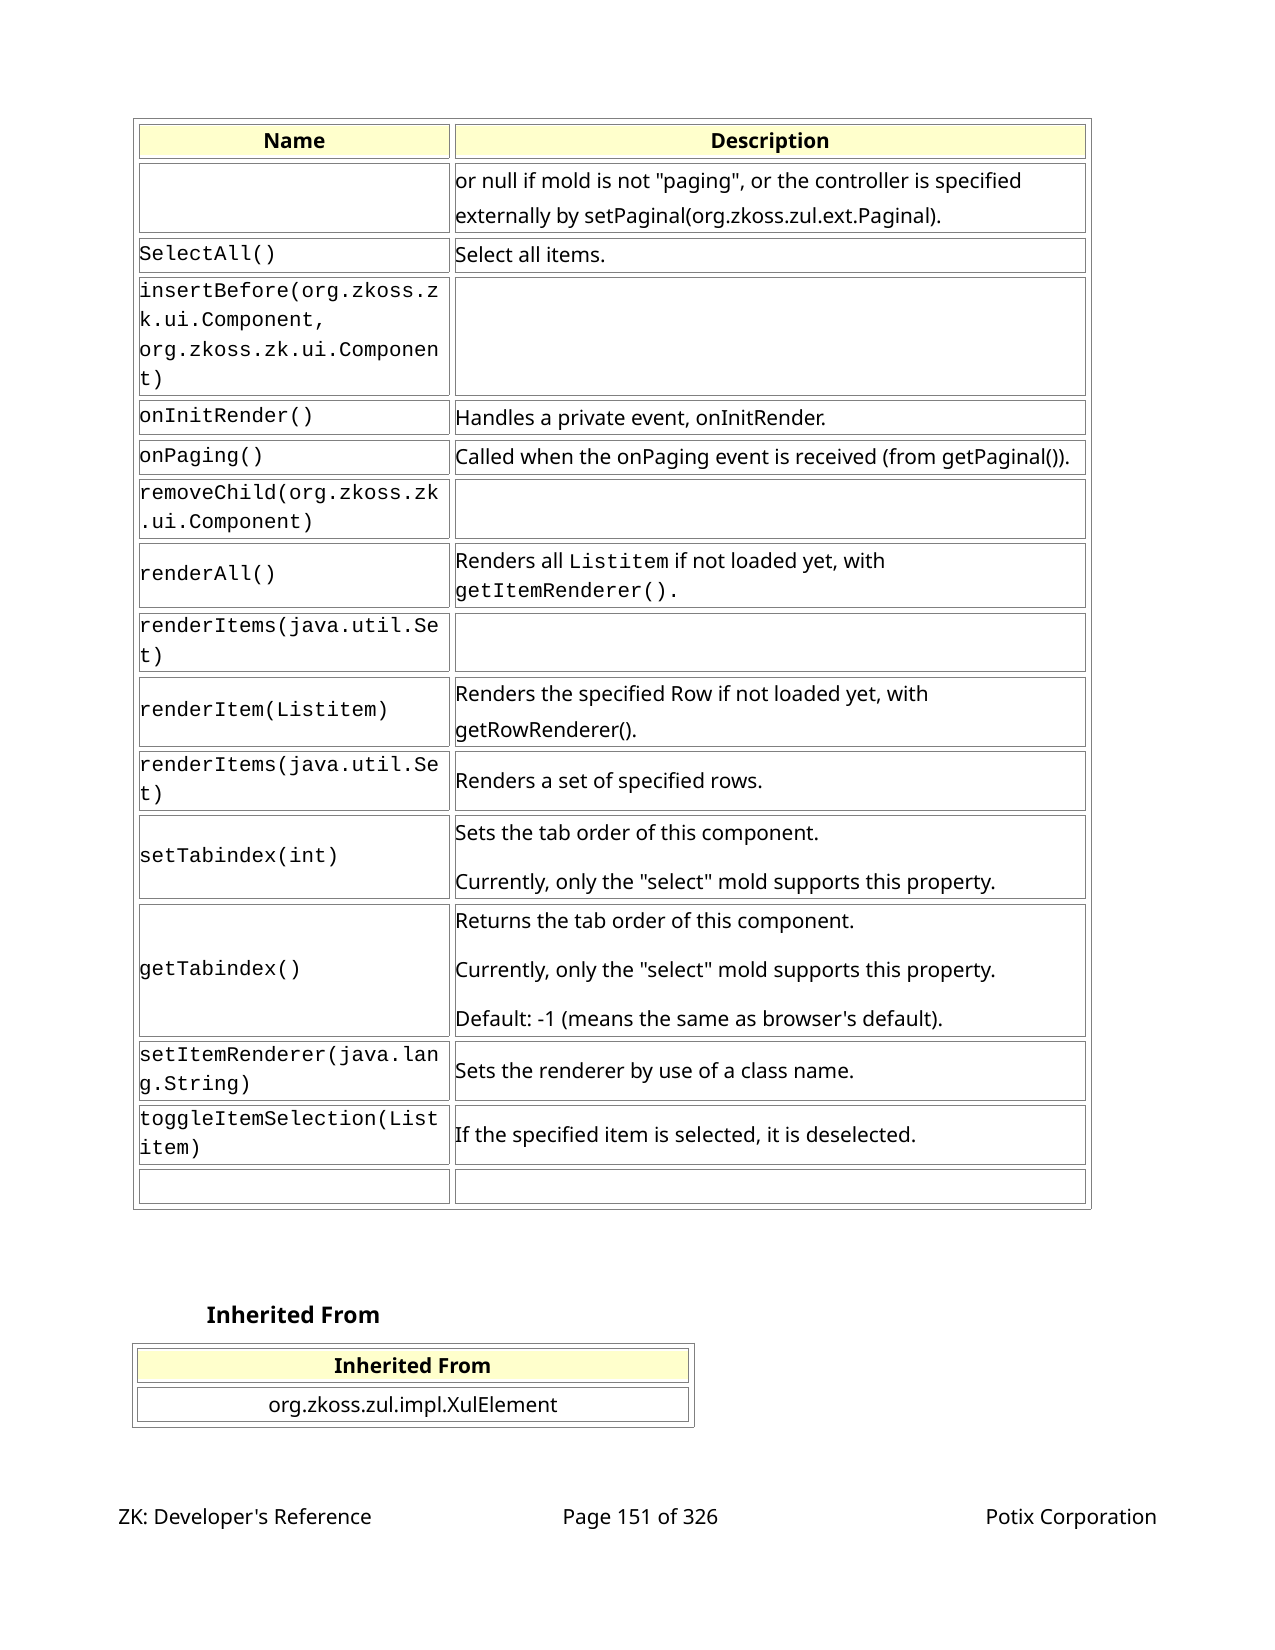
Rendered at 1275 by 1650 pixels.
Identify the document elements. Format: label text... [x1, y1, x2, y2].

table_cell onInitRender() [136, 395, 452, 434]
table_cell toggleItemSelection(Listitem) [136, 1100, 452, 1164]
table_cell removeChild(org.zkoss.zk.ui.Component) [136, 474, 452, 538]
table_cell Returns the tab order of this component. Currently, only the "select" mold supports this property. Default: -1 (means the same as browser's default). [452, 898, 1088, 1036]
table_cell Sets the tab order of this component. Currently, only the "select" mold supports this property. [452, 810, 1088, 898]
table_cell [136, 158, 452, 232]
table_cell [452, 474, 1088, 538]
table_header Inherited From [134, 1344, 691, 1382]
table_cell [452, 607, 1088, 671]
table_cell [456, 278, 1085, 395]
table_cell SelectAll() [136, 232, 452, 272]
table_cell setTabindex(int) [136, 810, 452, 898]
table_cell renderItems(java.util.Set) [136, 746, 452, 810]
table_cell renderItem(Listitem) [136, 671, 452, 746]
table_cell renderItems(java.util.Set) [136, 607, 452, 671]
table_cell or null if mold is not "paging", or the controller is specified externally by setPaginal(org.zkoss.zul.ext.Paginal). [452, 158, 1088, 232]
table_cell [140, 1170, 449, 1203]
table_cell getTabindex() [136, 898, 452, 1036]
table_cell [136, 1164, 452, 1203]
table_cell [456, 1170, 1085, 1203]
table_cell setItemRenderer(java.lang.String) [136, 1036, 452, 1100]
table_cell renderAll() [136, 538, 452, 607]
table_header Name [136, 119, 452, 158]
table_cell Renders all Listitem if not loaded yet, with getItemRenderer(). [452, 538, 1088, 607]
table_cell Select all items. [452, 232, 1088, 272]
table_cell [452, 272, 1088, 395]
table_cell Renders the specified Row if not loaded yet, with getRowRenderer(). [452, 671, 1088, 746]
table_cell [456, 614, 1085, 671]
table_cell [452, 1164, 1088, 1203]
table_cell insertBefore(org.zkoss.zk.ui.Component, org.zkoss.zk.ui.Component) [136, 272, 452, 395]
subtitle Inherited From [207, 1299, 1157, 1330]
table_cell onPaging() [136, 434, 452, 474]
table_cell Sets the renderer by use of a class name. [452, 1036, 1088, 1100]
table_cell Handles a private event, onInitRender. [452, 395, 1088, 434]
table_header Description [452, 119, 1088, 158]
table_cell Renders a set of specified rows. [452, 746, 1088, 810]
table_cell Called when the onPaging event is received (from getPaginal()). [452, 434, 1088, 474]
table_cell [456, 480, 1085, 538]
table_cell org.zkoss.zul.impl.XulElement [134, 1382, 691, 1421]
table_cell If the specified item is selected, it is deselected. [452, 1100, 1088, 1164]
